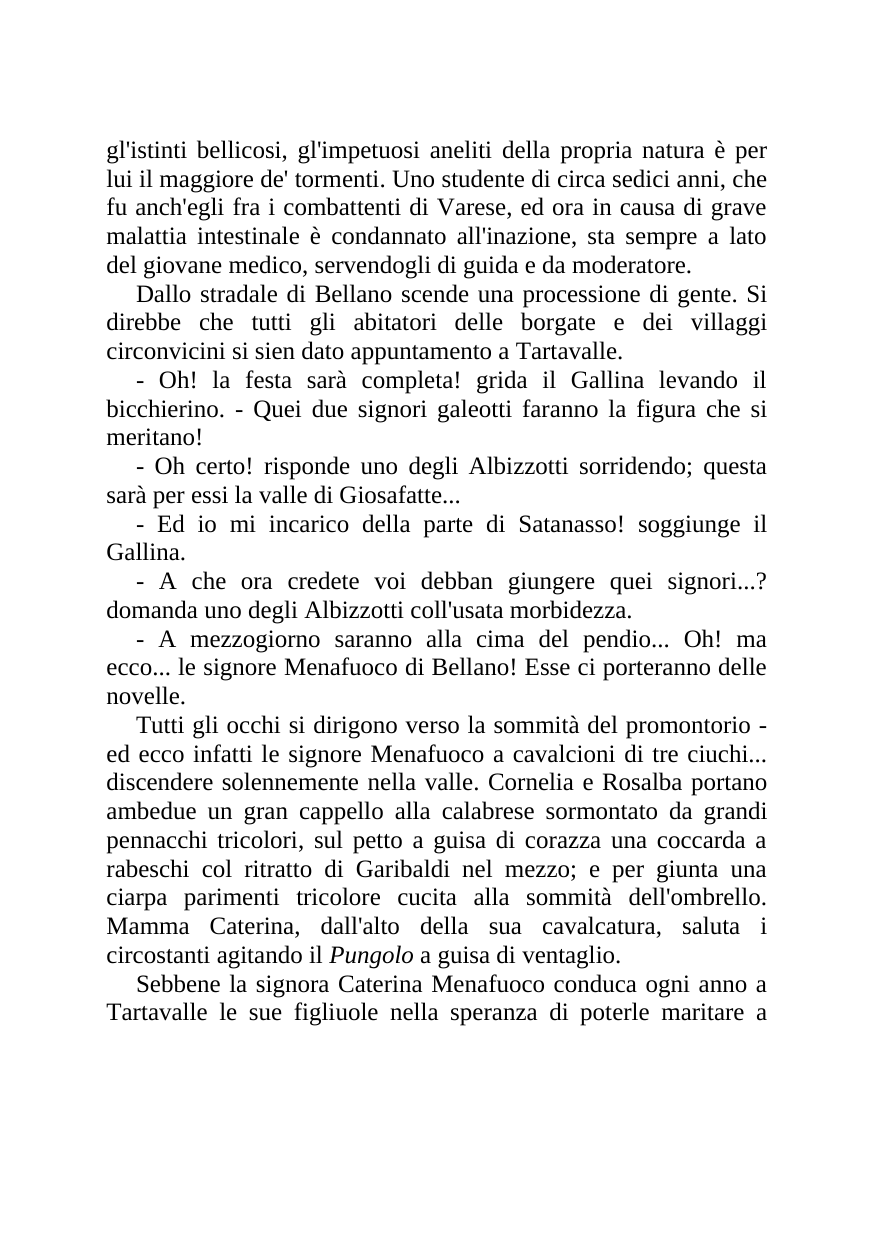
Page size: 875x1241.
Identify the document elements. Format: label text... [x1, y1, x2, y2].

text Tutti gli occhi si dirigono verso la sommità del promontorio - ed ecco infatti le signore Menafuoco a cavalcioni di tre ciuchi... discendere solennemente nella valle. Cornelia e Rosalba portano ambedue un gran cappello alla calabrese sormontato da grandi pennacchi tricolori, sul petto a guisa di corazza una coccarda a rabeschi col ritratto di Garibaldi nel mezzo; e per giunta una ciarpa parimenti tricolore cucita alla sommità dell'ombrello. Mamma Caterina, dall'alto della sua cavalcatura, saluta i circostanti agitando il Pungolo a guisa di ventaglio. [106, 710, 768, 969]
text - A mezzogiorno saranno alla cima del pendio... Oh! ma ecco... le signore Menafuoco di Bellano! Esse ci porteranno delle novelle. [106, 624, 768, 710]
text Sebbene la signora Caterina Menafuoco conduca ogni anno a Tartavalle le sue figliuole nella speranza di poterle maritare a [106, 969, 768, 1026]
text gl'istinti bellicosi, gl'impetuosi aneliti della propria natura è per lui il maggiore de' tormenti. Uno studente di circa sedici anni, che fu anch'egli fra i combattenti di Varese, ed ora in causa di grave malattia intestinale è condannato all'inazione, sta sempre a lato del giovane medico, servendogli di guida e da moderatore. [106, 135, 768, 279]
text Dallo stradale di Bellano scende una processione di gente. Si direbbe che tutti gli abitatori delle borgate e dei villaggi circonvicini si sien dato appuntamento a Tartavalle. [106, 279, 768, 365]
text - Oh! la festa sarà completa! grida il Gallina levando il bicchierino. - Quei due signori galeotti faranno la figura che si meritano! [106, 365, 768, 451]
text - Oh certo! risponde uno degli Albizzotti sorridendo; questa sarà per essi la valle di Giosafatte... [106, 451, 768, 509]
text - A che ora credete voi debban giungere quei signori...? domanda uno degli Albizzotti coll'usata morbidezza. [106, 566, 768, 624]
text - Ed io mi incarico della parte di Satanasso! soggiunge il Gallina. [106, 509, 768, 566]
